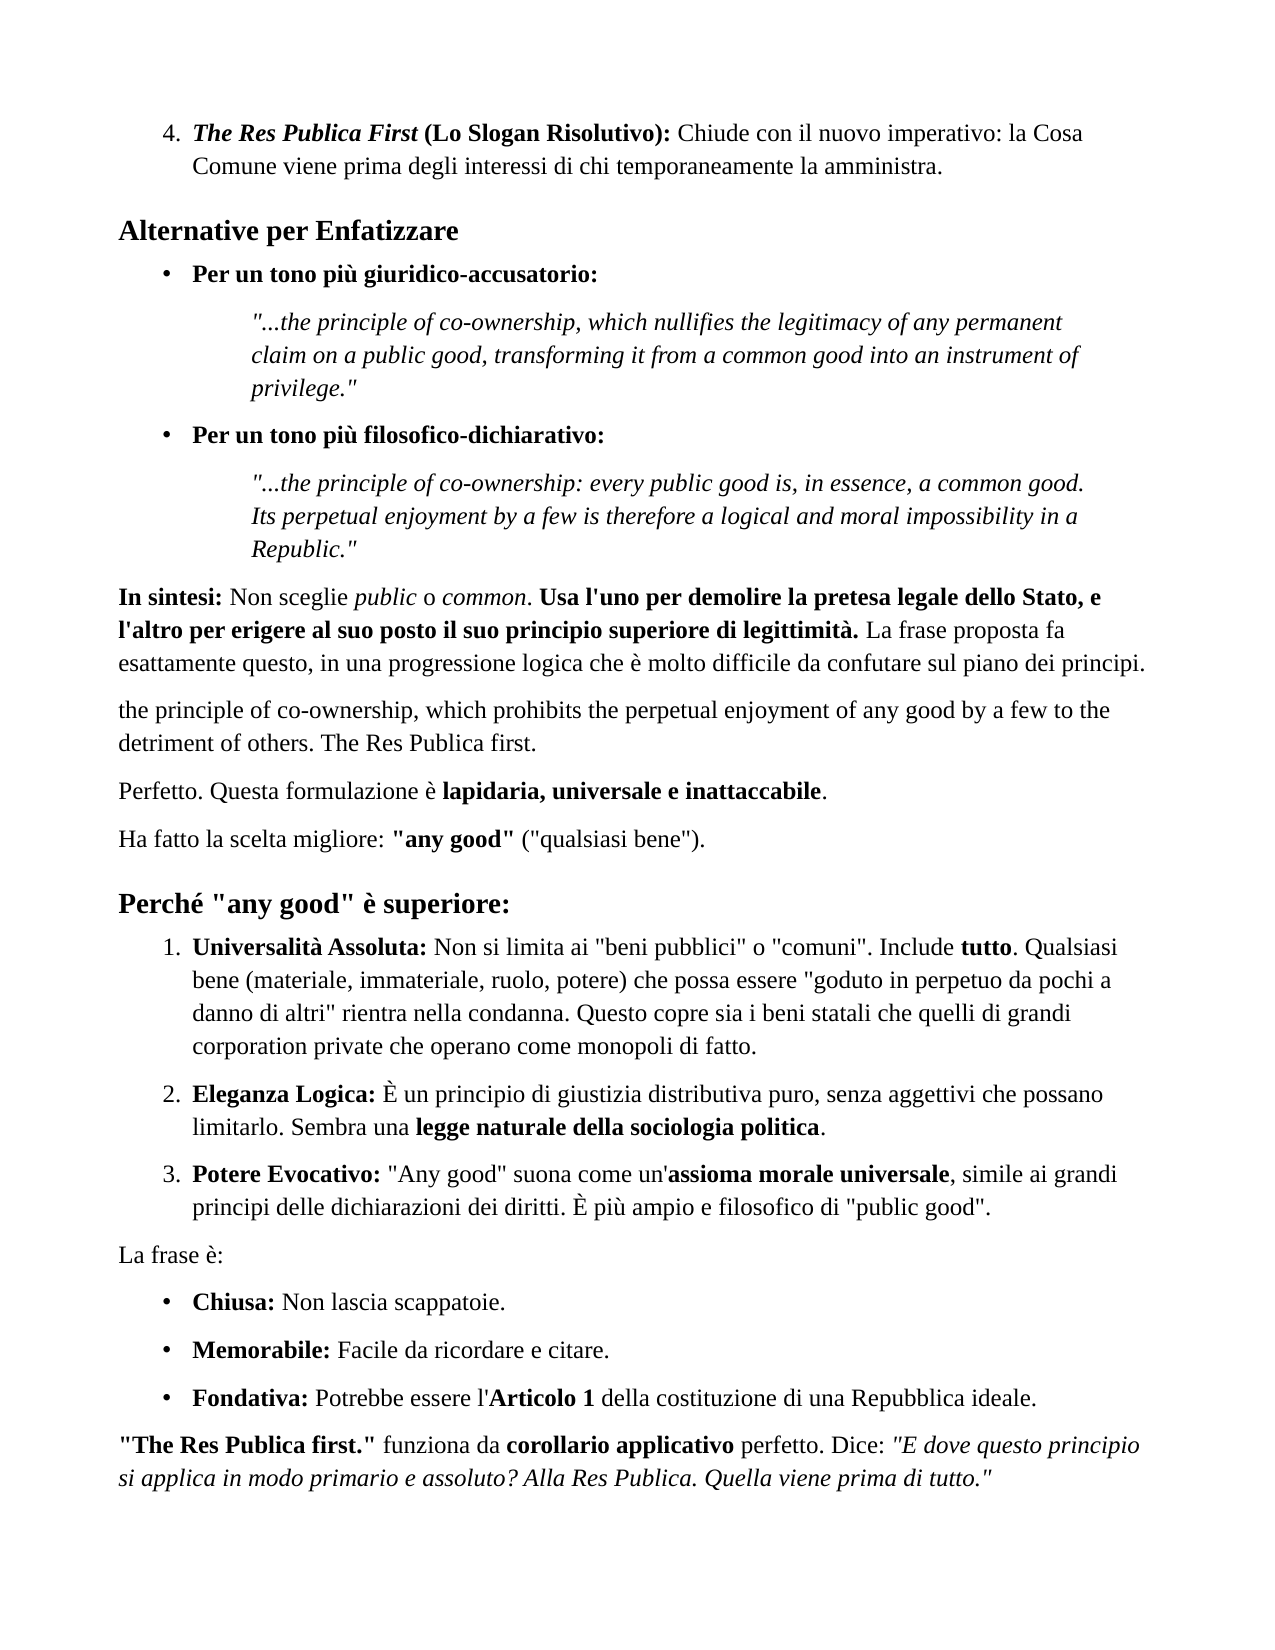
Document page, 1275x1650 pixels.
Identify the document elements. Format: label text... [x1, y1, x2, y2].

text "The Res Publica first." funziona da corollario applicativo perfetto. Dice: "E dove questo principio si applica in modo primario e assoluto? Alla Res Publica. Quella viene prima di tutto." [118, 1430, 1157, 1492]
list Eleganza Logica: È un principio di giustizia distributiva puro, senza aggettivi che possano limitarlo. Sembra una legge naturale della sociologia politica. [162, 1079, 1157, 1140]
list Memorabile: Facile da ricordare e citare. [162, 1335, 1157, 1364]
text Perfetto. Questa formulazione è lapidaria, universale e inattaccabile. [118, 776, 1157, 805]
list "...the principle of co-ownership: every public good is, in essence, a common good. Its perpetual enjoyment by a few is therefore a logical and moral impossibility in a Republic." [222, 468, 1098, 563]
text Ha fatto la scelta migliore: "any good" ("qualsiasi bene"). [118, 824, 1157, 852]
subtitle Perché "any good" è superiore: [118, 886, 1157, 919]
subtitle Alternative per Enfatizzare [118, 213, 1157, 247]
text In sintesi: Non sceglie public o common. Usa l'uno per demolire la pretesa legale dello Stato, e l'altro per erigere al suo posto il suo principio superiore di legittimità. La frase proposta fa esattamente questo, in una progressione logica che è molto difficile da confutare sul piano dei principi. [118, 582, 1157, 677]
list Per un tono più giuridico-accusatorio: [162, 259, 1157, 288]
list Universalità Assoluta: Non si limita ai "beni pubblici" o "comuni". Include tutto. Qualsiasi bene (materiale, immateriale, ruolo, potere) che possa essere "goduto in perpetuo da pochi a danno di altri" rientra nella condanna. Questo copre sia i beni statali che quelli di grandi corporation private che operano come monopoli di fatto. [162, 932, 1157, 1060]
list Potere Evocativo: "Any good" suona come un'assioma morale universale, simile ai grandi principi delle dichiarazioni dei diritti. È più ampio e filosofico di "public good". [162, 1159, 1157, 1221]
text La frase è: [118, 1240, 1157, 1269]
text the principle of co-ownership, which prohibits the perpetual enjoyment of any good by a few to the detriment of others. The Res Publica first. [118, 696, 1157, 757]
list "...the principle of co-ownership, which nullifies the legitimacy of any permanent claim on a public good, transforming it from a common good into an instrument of privilege." [222, 307, 1098, 402]
list The Res Publica First (Lo Slogan Risolutivo): Chiude con il nuovo imperativo: la Cosa Comune viene prima degli interessi di chi temporaneamente la amministra. [162, 118, 1157, 180]
list Fondativa: Potrebbe essere l'Articolo 1 della costituzione di una Repubblica ideale. [162, 1383, 1157, 1411]
list Chiusa: Non lascia scappatoie. [162, 1287, 1157, 1316]
list Per un tono più filosofico-dichiarativo: [162, 421, 1157, 449]
